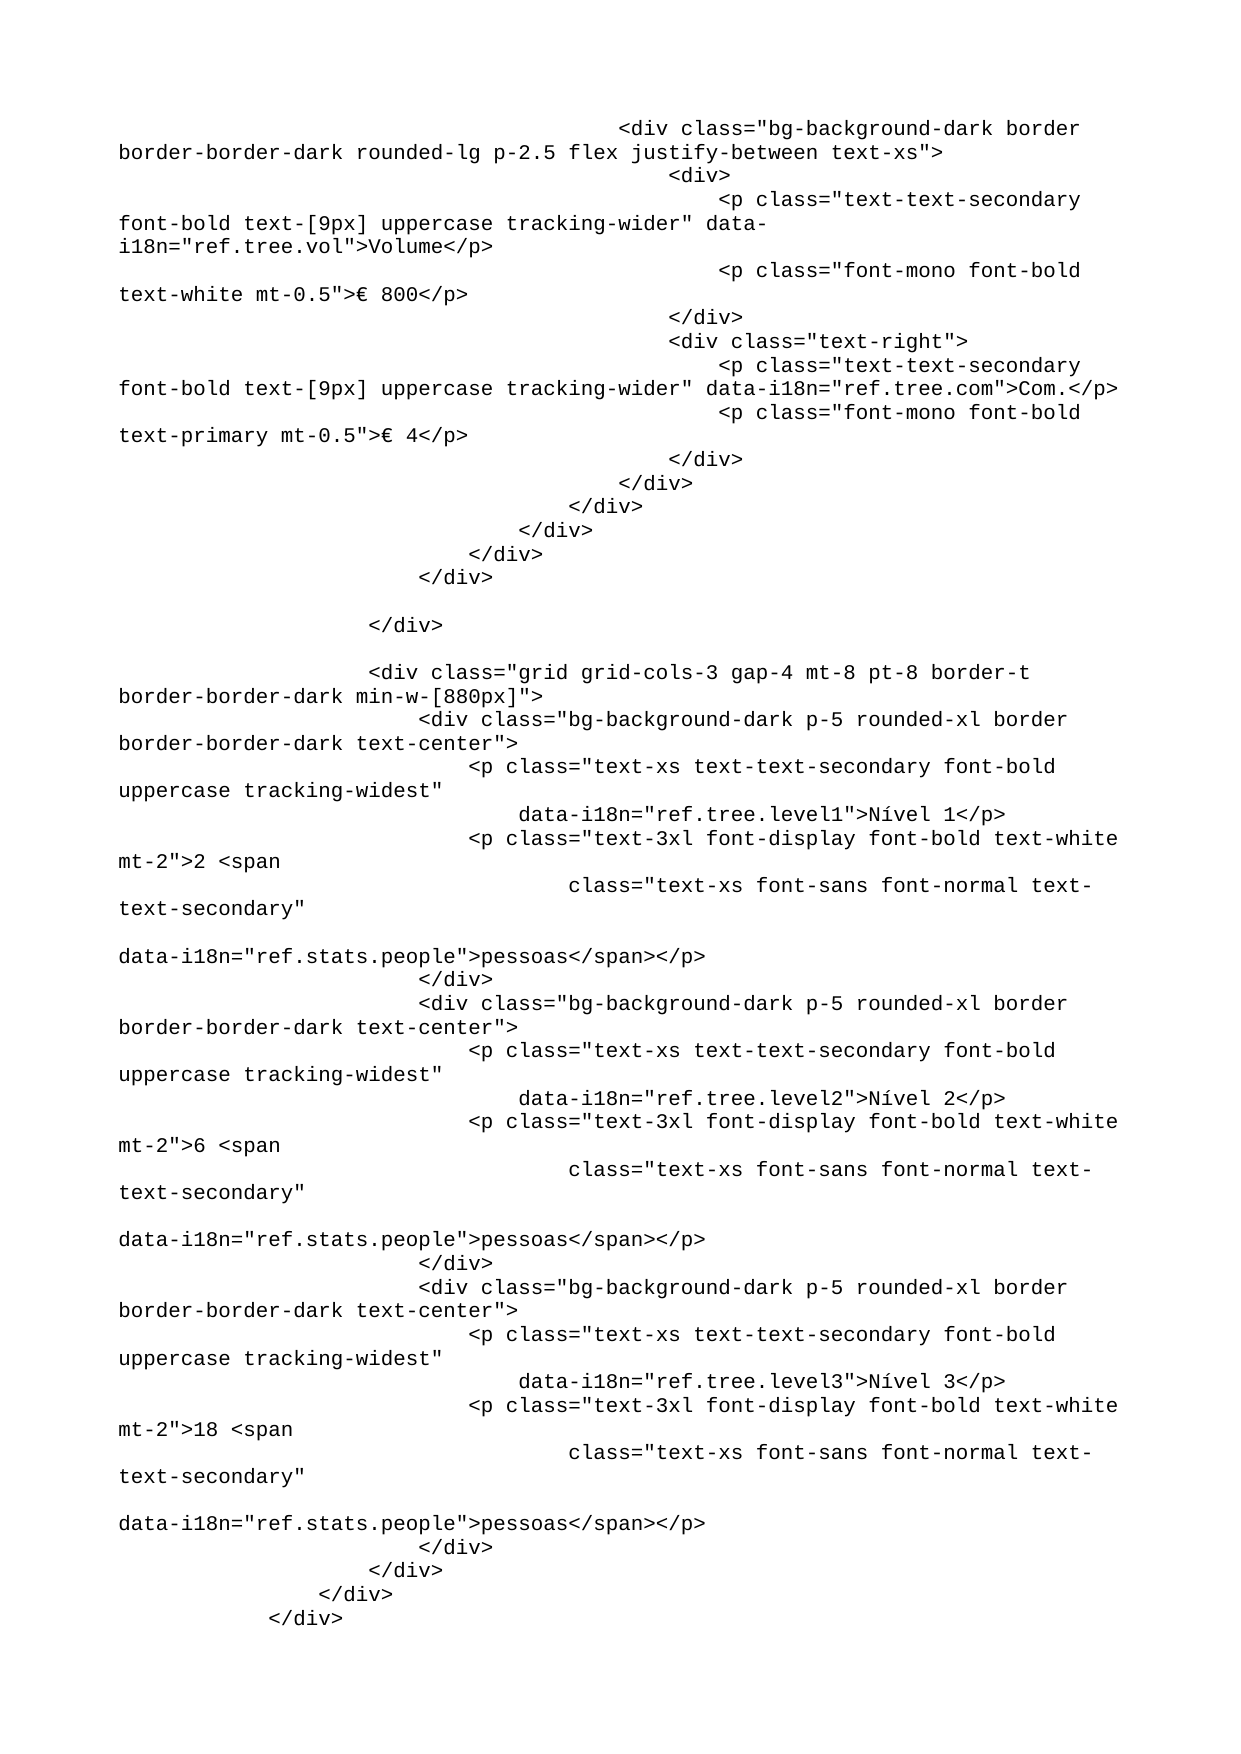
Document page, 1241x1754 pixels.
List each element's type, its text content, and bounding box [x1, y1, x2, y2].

table_cell <div class="bg-background-dark border border-border-dark rounded-lg p-2.5 flex justify-between text-xs"> <div> <p class="text-text-secondary font-bold text-[9px] uppercase tracking-wider" data-i18n="ref.tree.vol">Volume</p> <p class="font-mono font-bold text-white mt-0.5">€ 800</p> </div> <div class="text-right"> <p class="text-text-secondary font-bold text-[9px] uppercase tracking-wider" data-i18n="ref.tree.com">Com.</p> <p class="font-mono font-bold text-primary mt-0.5">€ 4</p> </div> </div> </div> </div> </div> </div> </div> <div class="grid grid-cols-3 gap-4 mt-8 pt-8 border-t border-border-dark min-w-[880px]"> <div class="bg-background-dark p-5 rounded-xl border border-border-dark text-center"> <p class="text-xs text-text-secondary font-bold uppercase tracking-widest" data-i18n="ref.tree.level1">Nível 1</p> <p class="text-3xl font-display font-bold text-white mt-2">2 <span class="text-xs font-sans font-normal text-text-secondary" data-i18n="ref.stats.people">pessoas</span></p> </div> <div class="bg-background-dark p-5 rounded-xl border border-border-dark text-center"> <p class="text-xs text-text-secondary font-bold uppercase tracking-widest" data-i18n="ref.tree.level2">Nível 2</p> <p class="text-3xl font-display font-bold text-white mt-2">6 <span class="text-xs font-sans font-normal text-text-secondary" data-i18n="ref.stats.people">pessoas</span></p> </div> <div class="bg-background-dark p-5 rounded-xl border border-border-dark text-center"> <p class="text-xs text-text-secondary font-bold uppercase tracking-widest" data-i18n="ref.tree.level3">Nível 3</p> <p class="text-3xl font-display font-bold text-white mt-2">18 <span class="text-xs font-sans font-normal text-text-secondary" data-i18n="ref.stats.people">pessoas</span></p> </div> </div> </div> </div> [118, 118, 1122, 1631]
